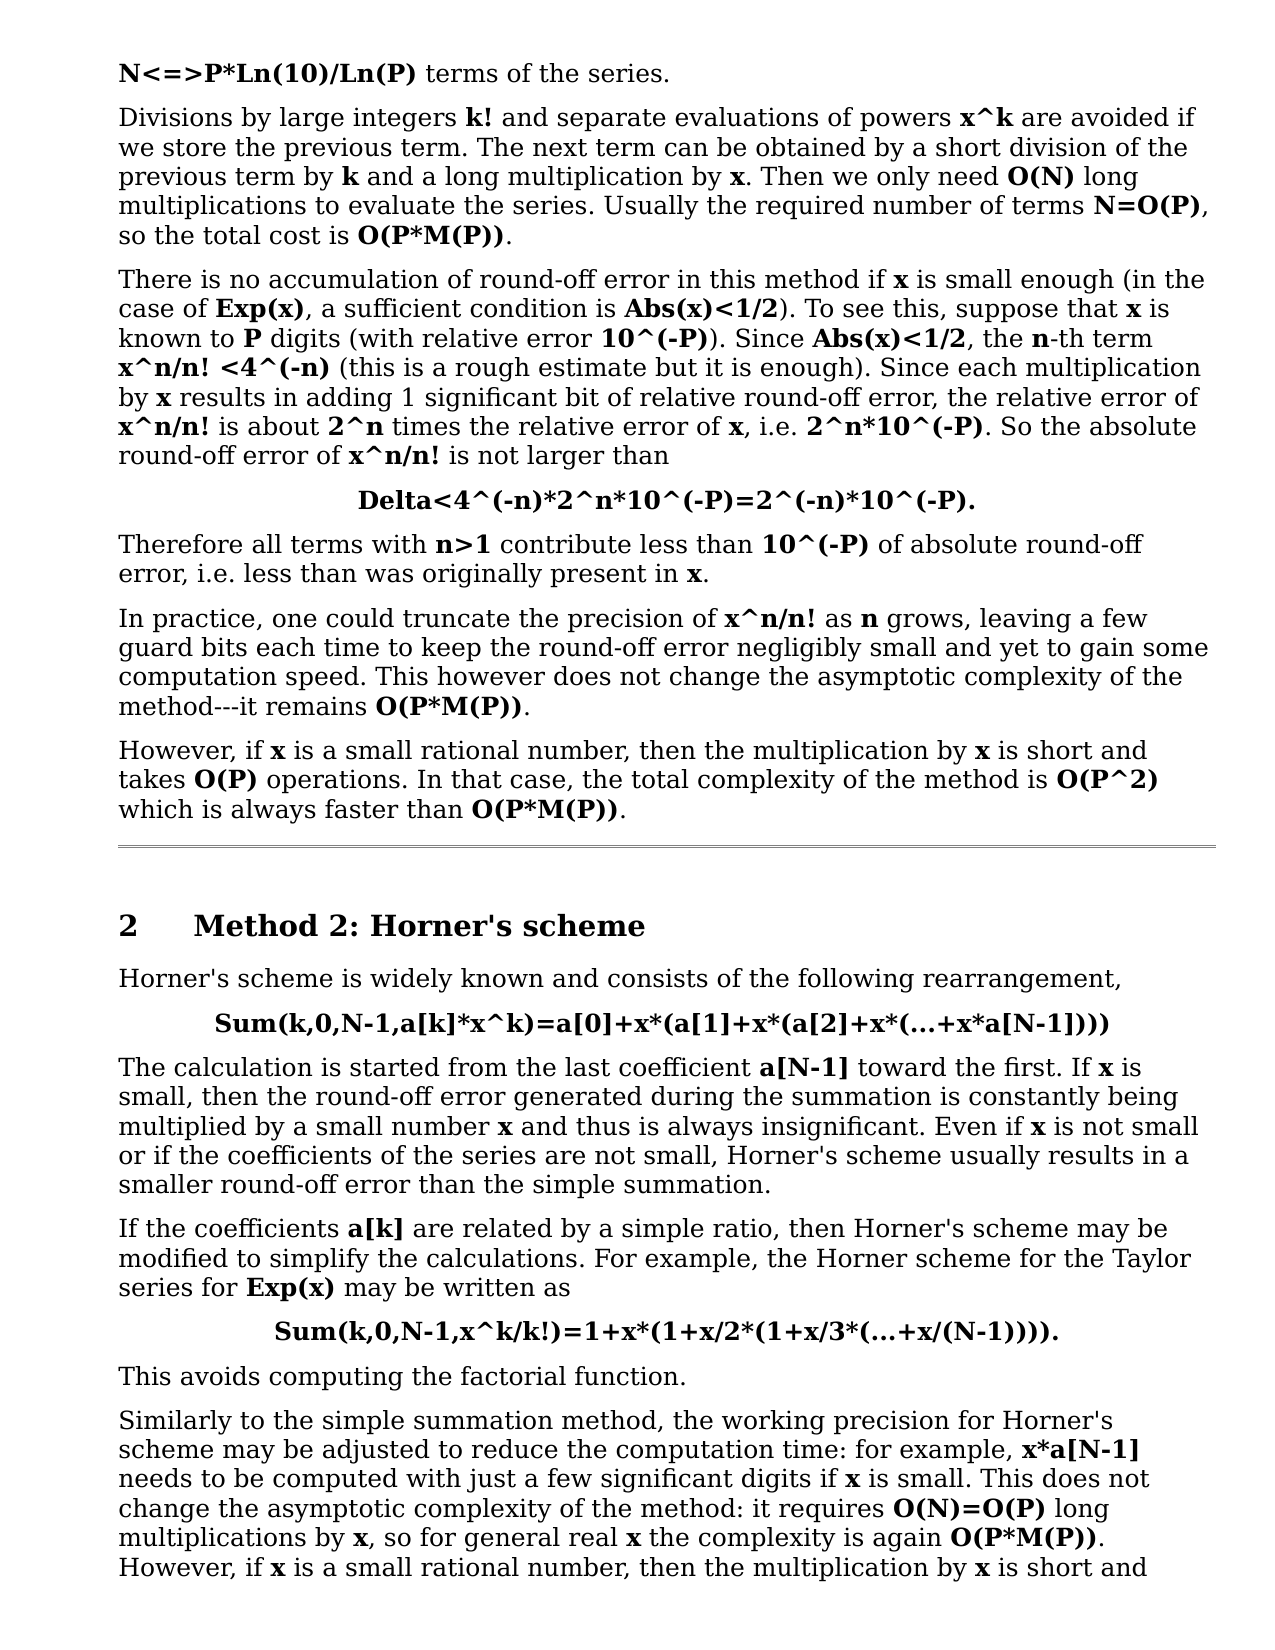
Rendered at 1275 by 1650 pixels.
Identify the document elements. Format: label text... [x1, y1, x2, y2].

text The calculation is started from the last coefficient a[N-1] toward the first. If x is small, then the round-off error generated during the summation is constantly being multiplied by a small number x and thus is always insignificant. Even if x is not small or if the coefficients of the series are not small, Horner's scheme usually results in a smaller round-off error than the simple summation. [118, 1053, 1216, 1199]
text However, if x is a small rational number, then the multiplication by x is short and takes O(P) operations. In that case, the total complexity of the method is O(P^2) which is always faster than O(P*M(P)). [118, 736, 1216, 824]
text N<=>P*Ln(10)/Ln(P) terms of the series. [118, 59, 1216, 88]
text Delta<4^(-n)*2^n*10^(-P)=2^(-n)*10^(-P). [118, 486, 1216, 515]
text In practice, one could truncate the precision of x^n/n! as n grows, leaving a few guard bits each time to keep the round-off error negligibly small and yet to gain some computation speed. This however does not change the asymptotic complexity of the method---it remains O(P*M(P)). [118, 604, 1216, 721]
text Sum(k,0,N-1,a[k]*x^k)=a[0]+x*(a[1]+x*(a[2]+x*(...+x*a[N-1]))) [118, 1009, 1216, 1038]
text Sum(k,0,N-1,x^k/k!)=1+x*(1+x/2*(1+x/3*(...+x/(N-1)))). [118, 1317, 1216, 1347]
text Divisions by large integers k! and separate evaluations of powers x^k are avoided if we store the previous term. The next term can be obtained by a short division of the previous term by k and a long multiplication by x. Then we only need O(N) long multiplications to evaluate the series. Usually the required number of terms N=O(P), so the total cost is O(P*M(P)). [118, 103, 1216, 250]
text Similarly to the simple summation method, the working precision for Horner's scheme may be adjusted to reduce the computation time: for example, x*a[N-1] needs to be computed with just a few significant digits if x is small. This does not change the asymptotic complexity of the method: it requires O(N)=O(P) long multiplications by x, so for general real x the complexity is again O(P*M(P)). However, if x is a small rational number, then the multiplication by x is short and [118, 1406, 1216, 1582]
text There is no accumulation of round-off error in this method if x is small enough (in the case of Exp(x), a sufficient condition is Abs(x)<1/2). To see this, suppose that x is known to P digits (with relative error 10^(-P)). Since Abs(x)<1/2, the n-th term x^n/n! <4^(-n) (this is a rough estimate but it is enough). Since each multiplication by x results in adding 1 significant bit of relative round-off error, the relative error of x^n/n! is about 2^n times the relative error of x, i.e. 2^n*10^(-P). So the absolute round-off error of x^n/n! is not larger than [118, 265, 1216, 471]
text Horner's scheme is widely known and consists of the following rearrangement, [118, 965, 1216, 994]
text Therefore all terms with n>1 contribute less than 10^(-P) of absolute round-off error, i.e. less than was originally present in x. [118, 530, 1216, 589]
text If the coefficients a[k] are related by a simple ratio, then Horner's scheme may be modified to simplify the calculations. For example, the Horner scheme for the Taylor series for Exp(x) may be written as [118, 1214, 1216, 1302]
text This avoids computing the factorial function. [118, 1362, 1216, 1391]
subtitle Method 2: Horner's scheme [118, 909, 1216, 944]
